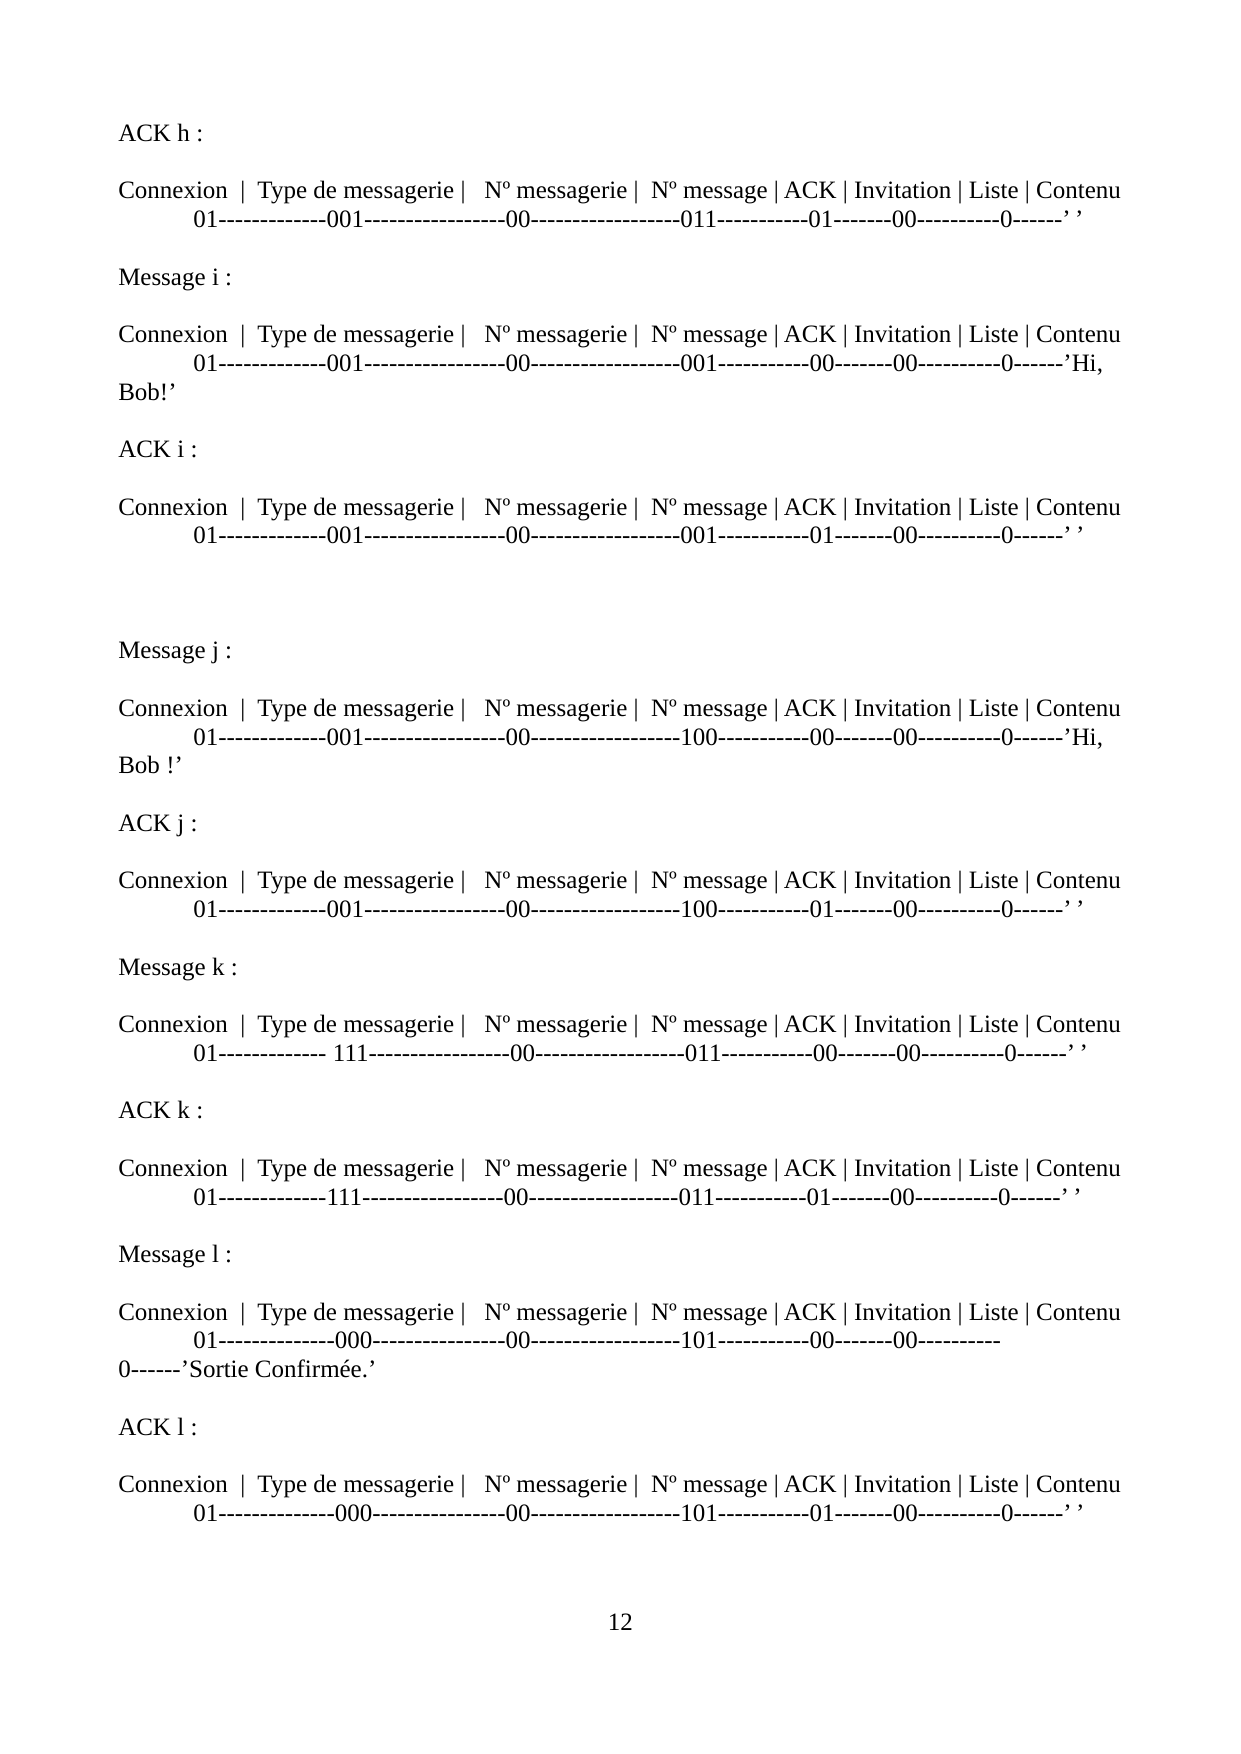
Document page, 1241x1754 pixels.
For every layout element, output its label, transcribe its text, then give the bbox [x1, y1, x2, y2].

text Connexion | Type de messagerie | Nº messagerie | Nº message | ACK | Invitation | Liste | Contenu [118, 1297, 1122, 1326]
text Message i : [118, 262, 1122, 291]
text 01-------------001-----------------00------------------001-----------01-------00----------0------’ ’ [118, 521, 1122, 549]
text Message l : [118, 1239, 1122, 1268]
text ACK h : [118, 118, 1122, 147]
text 01-------------001-----------------00------------------001-----------00-------00----------0------’Hi, Bob!’ [118, 348, 1122, 406]
text Connexion | Type de messagerie | Nº messagerie | Nº message | ACK | Invitation | Liste | Contenu [118, 693, 1122, 722]
text Connexion | Type de messagerie | Nº messagerie | Nº message | ACK | Invitation | Liste | Contenu [118, 1469, 1122, 1498]
text Connexion | Type de messagerie | Nº messagerie | Nº message | ACK | Invitation | Liste | Contenu [118, 1009, 1122, 1038]
text 01-------------001-----------------00------------------100-----------00-------00----------0------’Hi, Bob !’ [118, 722, 1122, 779]
text 01------------- 111-----------------00------------------011-----------00-------00----------0------’ ’ [118, 1038, 1122, 1067]
text ACK j : [118, 808, 1122, 837]
text Connexion | Type de messagerie | Nº messagerie | Nº message | ACK | Invitation | Liste | Contenu [118, 176, 1122, 204]
text 01--------------000----------------00------------------101-----------01-------00----------0------’ ’ [118, 1498, 1122, 1527]
text ACK i : [118, 434, 1122, 463]
text Message k : [118, 952, 1122, 981]
text Message j : [118, 636, 1122, 664]
text 01--------------000----------------00------------------101-----------00-------00----------0------’Sortie Confirmée.’ [118, 1326, 1122, 1383]
text Connexion | Type de messagerie | Nº messagerie | Nº message | ACK | Invitation | Liste | Contenu [118, 1153, 1122, 1182]
text Connexion | Type de messagerie | Nº messagerie | Nº message | ACK | Invitation | Liste | Contenu [118, 866, 1122, 894]
text ACK l : [118, 1412, 1122, 1441]
text 01-------------001-----------------00------------------011-----------01-------00----------0------’ ’ [118, 204, 1122, 233]
text Connexion | Type de messagerie | Nº messagerie | Nº message | ACK | Invitation | Liste | Contenu [118, 492, 1122, 521]
text Connexion | Type de messagerie | Nº messagerie | Nº message | ACK | Invitation | Liste | Contenu [118, 319, 1122, 348]
text 01-------------001-----------------00------------------100-----------01-------00----------0------’ ’ [118, 894, 1122, 923]
text ACK k : [118, 1096, 1122, 1124]
text 01-------------111-----------------00------------------011-----------01-------00----------0------’ ’ [118, 1182, 1122, 1211]
